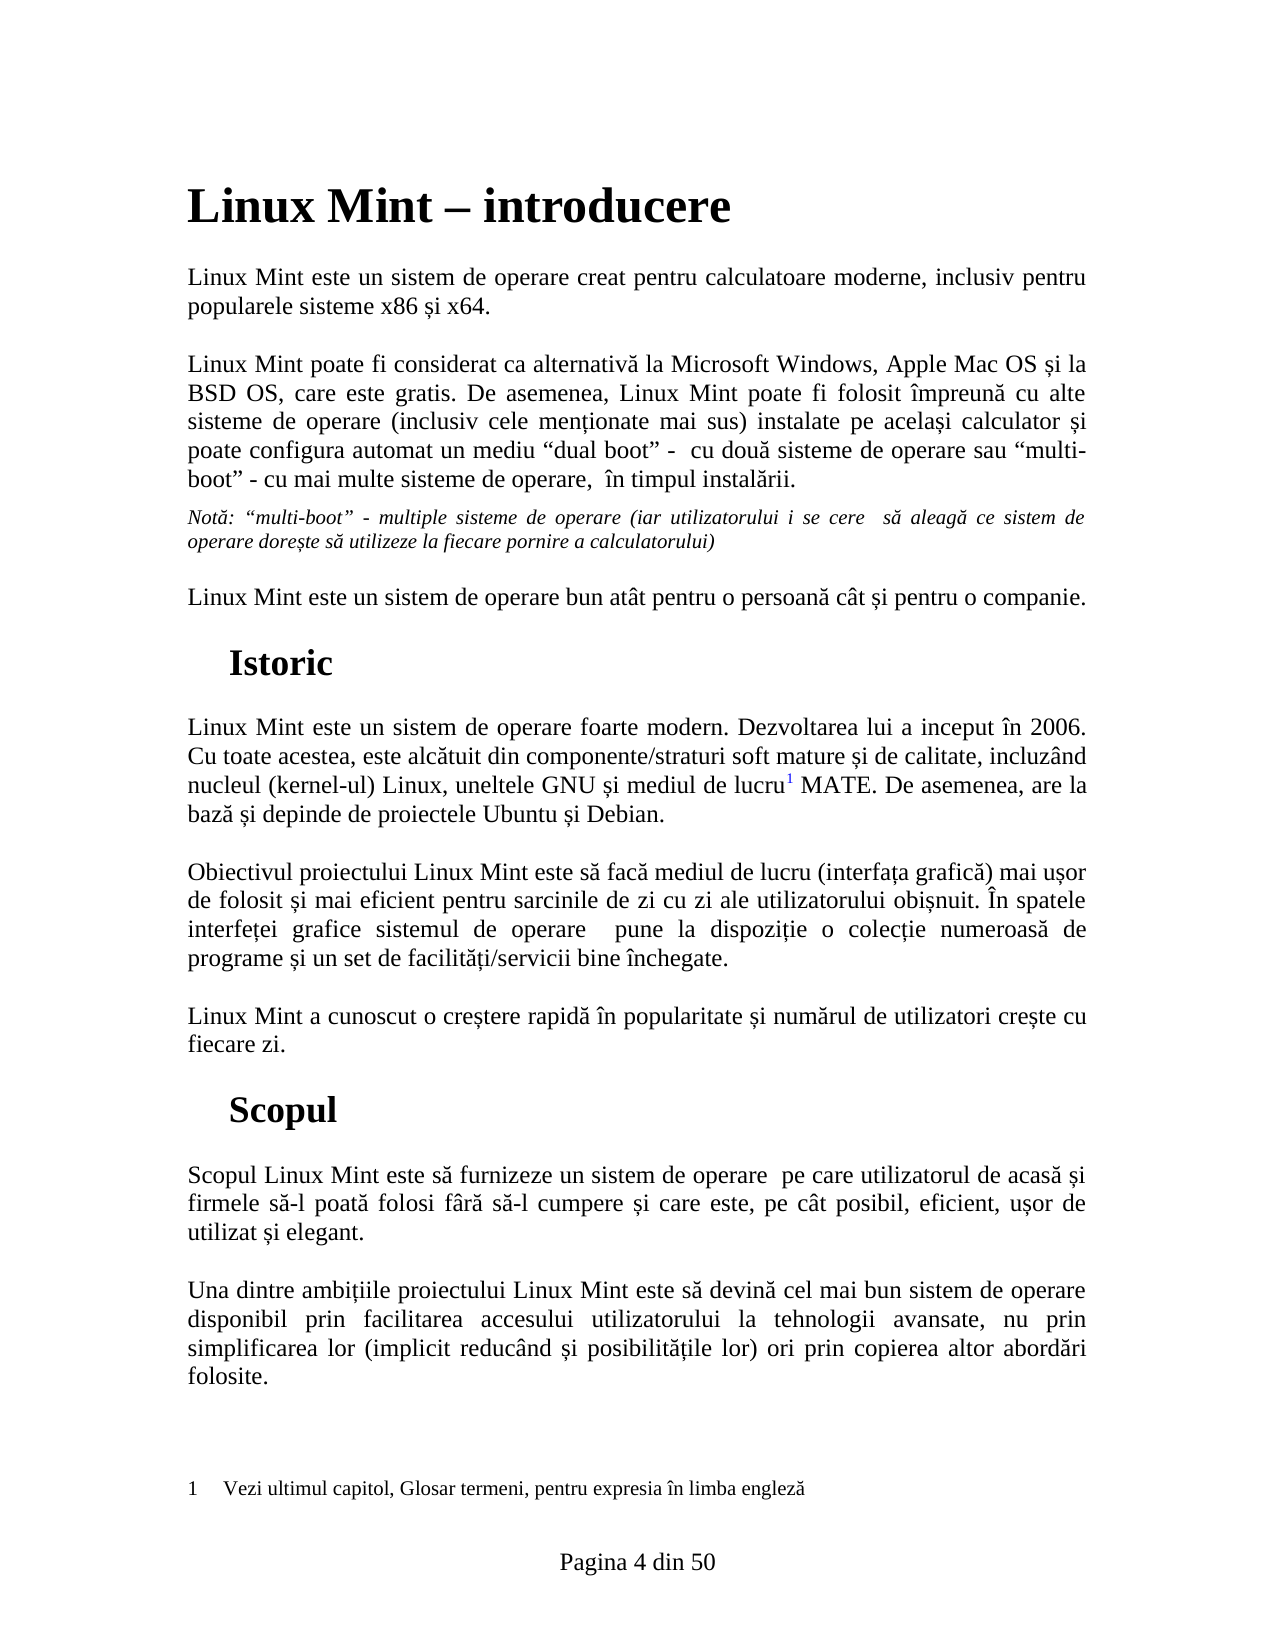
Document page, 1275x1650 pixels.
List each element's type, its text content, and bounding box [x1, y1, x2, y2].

subtitle Linux Mint – introducere [187, 176, 1087, 233]
subtitle Scopul [187, 1087, 1087, 1131]
text Scopul Linux Mint este să furnizeze un sistem de operare pe care utilizatorul de acasă și firmele să-l poată folosi fâră să-l cumpere și care este, pe cât posibil, eficient, ușor de utilizat și elegant. [187, 1160, 1087, 1246]
text Linux Mint este un sistem de operare bun atât pentru o persoană cât și pentru o companie. [187, 582, 1087, 611]
text Notă: “multi-boot” - multiple sisteme de operare (iar utilizatorului i se cere să aleagă ce sistem de operare dorește să utilizeze la fiecare pornire a calculatorului) [187, 505, 1087, 553]
text Linux Mint a cunoscut o creștere rapidă în popularitate și numărul de utilizatori crește cu fiecare zi. [187, 1001, 1087, 1058]
text Linux Mint este un sistem de operare creat pentru calculatoare moderne, inclusiv pentru popularele sisteme x86 și x64. [187, 262, 1087, 320]
text Obiectivul proiectului Linux Mint este să facă mediul de lucru (interfața grafică) mai ușor de folosit și mai eficient pentru sarcinile de zi cu zi ale utilizatorului obișnuit. În spatele interfeței grafice sistemul de operare pune la dispoziție o colecție numeroasă de programe și un set de facilități/servicii bine închegate. [187, 857, 1087, 972]
text Linux Mint este un sistem de operare foarte modern. Dezvoltarea lui a inceput în 2006. Cu toate acestea, este alcătuit din componente/straturi soft mature și de calitate, incluzând nucleul (kernel-ul) Linux, uneltele GNU și mediul de lucru MATE. De asemenea, are la bază și depinde de proiectele Ubuntu și Debian. [187, 712, 1087, 827]
subtitle Istoric [187, 640, 1087, 683]
text Linux Mint poate fi considerat ca alternativă la Microsoft Windows, Apple Mac OS și la BSD OS, care este gratis. De asemenea, Linux Mint poate fi folosit împreună cu alte sisteme de operare (inclusiv cele menționate mai sus) instalate pe același calculator și poate configura automat un mediu “dual boot” - cu două sisteme de operare sau “multi-boot” - cu mai multe sisteme de operare, în timpul instalării. [187, 349, 1087, 493]
text Vezi ultimul capitol, Glosar termeni, pentru expresia în limba engleză [187, 1476, 1087, 1500]
text Una dintre ambițiile proiectului Linux Mint este să devină cel mai bun sistem de operare disponibil prin facilitarea accesului utilizatorului la tehnologii avansate, nu prin simplificarea lor (implicit reducând și posibilitățile lor) ori prin copierea altor abordări folosite. [187, 1275, 1087, 1390]
